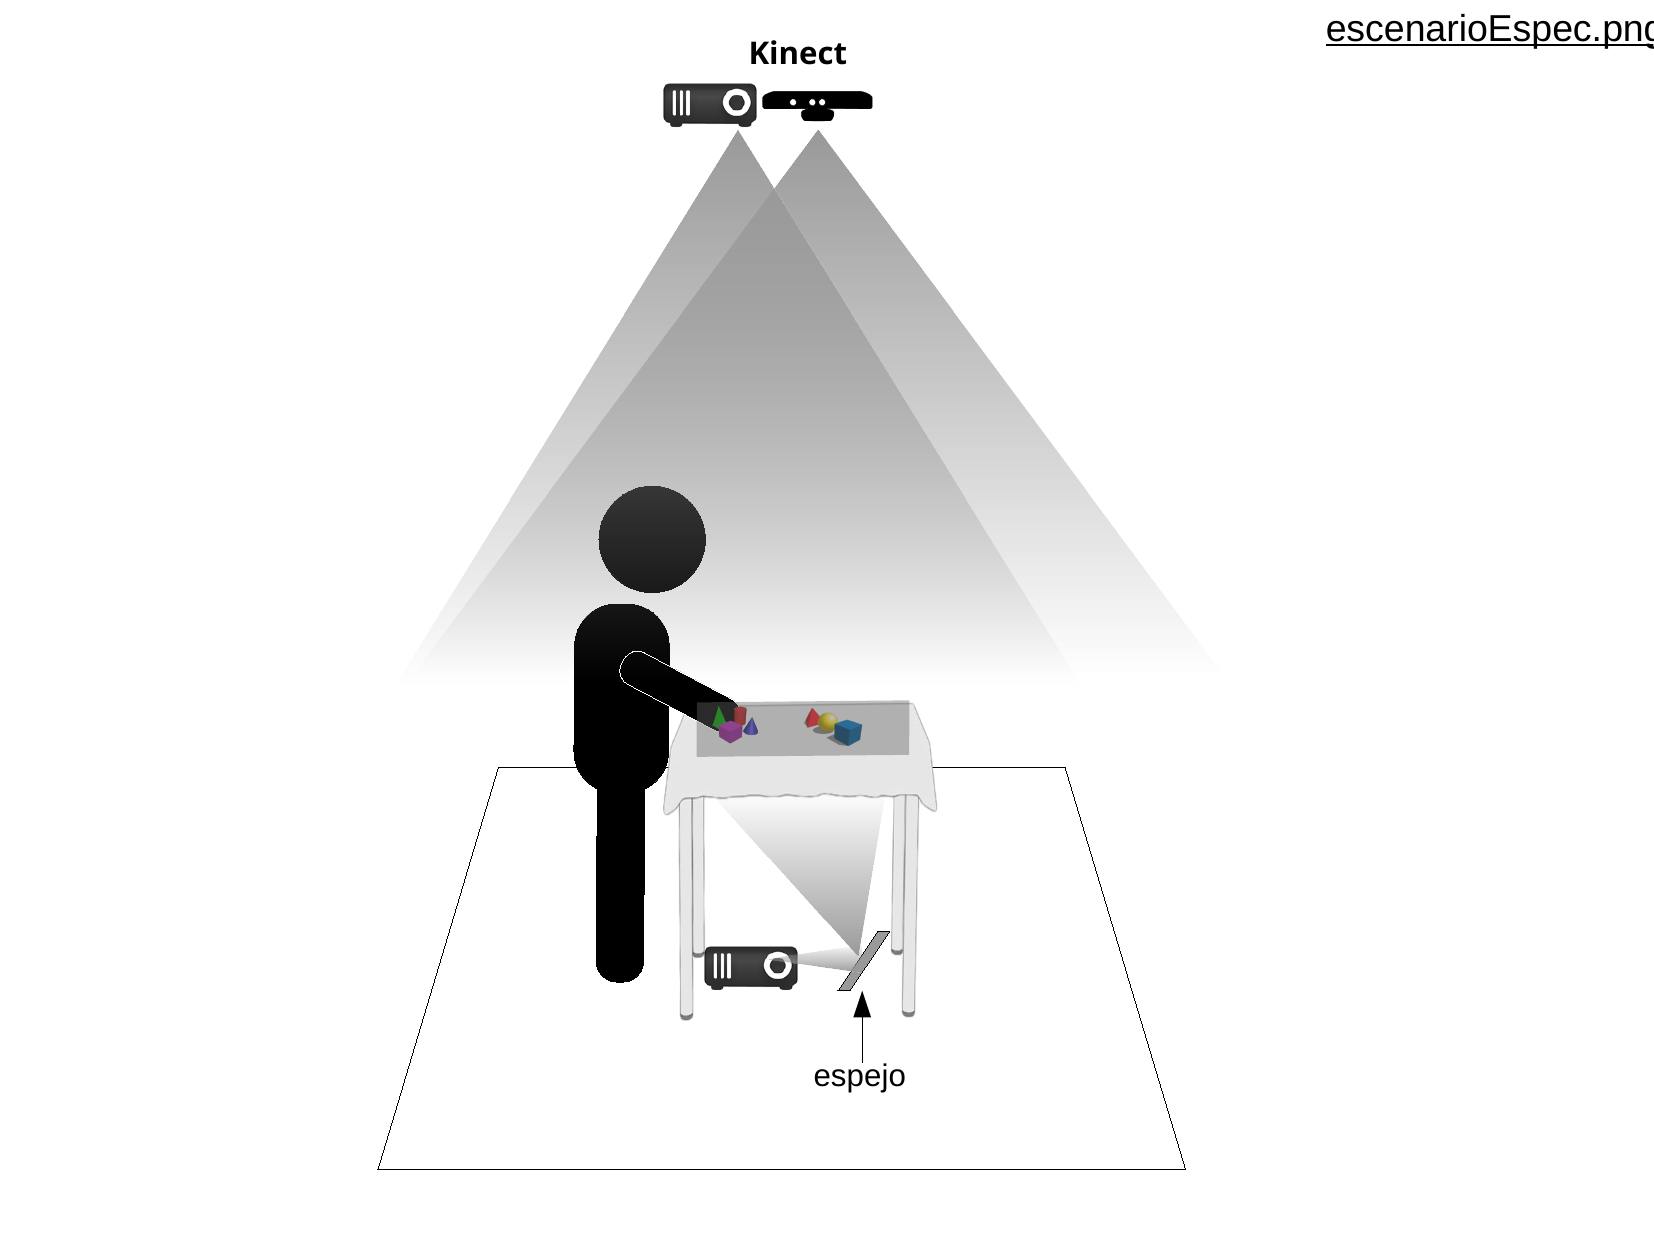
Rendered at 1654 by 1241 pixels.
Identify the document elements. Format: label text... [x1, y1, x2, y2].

text_box espejo [798, 1051, 922, 1101]
picture [655, 49, 873, 165]
picture [647, 685, 948, 1107]
text_box [708, 791, 890, 991]
text_box [377, 129, 1223, 1170]
text_box escenarioEspec.png [1311, 0, 1654, 60]
text_box Kinect [753, 38, 843, 66]
